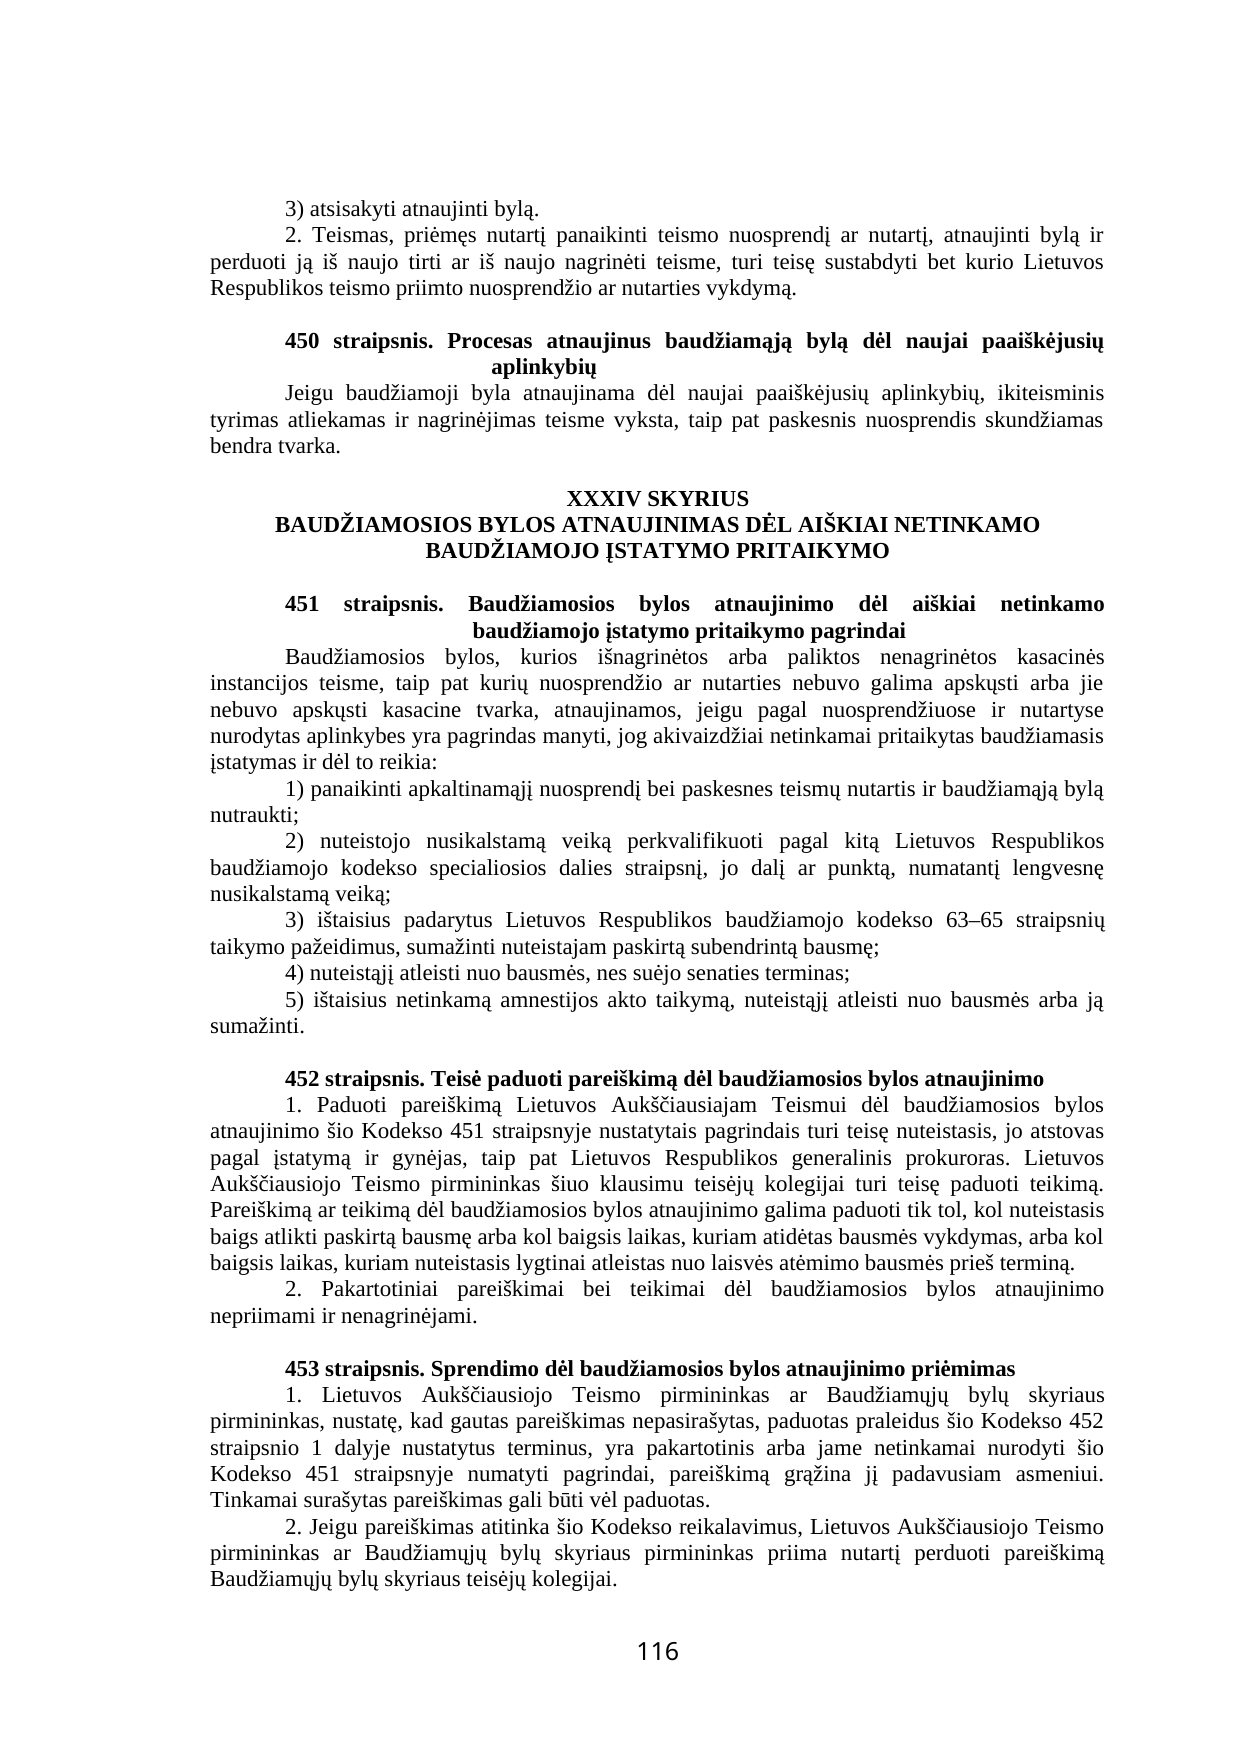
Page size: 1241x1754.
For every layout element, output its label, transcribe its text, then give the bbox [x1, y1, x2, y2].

text 2. Teismas, priėmęs nutartį panaikinti teismo nuosprendį ar nutartį, atnaujinti bylą ir perduoti ją iš naujo tirti ar iš naujo nagrinėti teisme, turi teisę sustabdyti bet kurio Lietuvos Respublikos teismo priimto nuosprendžio ar nutarties vykdymą. [210, 221, 1106, 300]
text 2. Pakartotiniai pareiškimai bei teikimai dėl baudžiamosios bylos atnaujinimo nepriimami ir nenagrinėjami. [210, 1276, 1106, 1328]
text 452 straipsnis. Teisė paduoti pareiškimą dėl baudžiamosios bylos atnaujinimo [285, 1065, 1106, 1091]
text 4) nuteistąjį atleisti nuo bausmės, nes suėjo senaties terminas; [210, 959, 1106, 986]
text 2) nuteistojo nusikalstamą veiką perkvalifikuoti pagal kitą Lietuvos Respublikos baudžiamojo kodekso specialiosios dalies straipsnį, jo dalį ar punktą, numatantį lengvesnę nusikalstamą veiką; [210, 827, 1106, 907]
text Baudžiamosios bylos, kurios išnagrinėtos arba paliktos nenagrinėtos kasacinės instancijos teisme, taip pat kurių nuosprendžio ar nutarties nebuvo galima apskųsti arba jie nebuvo apskųsti kasacine tvarka, atnaujinamos, jeigu pagal nuosprendžiuose ir nutartyse nurodytas aplinkybes yra pagrindas manyti, jog akivaizdžiai netinkamai pritaikytas baudžiamasis įstatymas ir dėl to reikia: [210, 643, 1106, 775]
text Jeigu baudžiamoji byla atnaujinama dėl naujai paaiškėjusių aplinkybių, ikiteisminis tyrimas atliekamas ir nagrinėjimas teisme vyksta, taip pat paskesnis nuosprendis skundžiamas bendra tvarka. [210, 379, 1106, 458]
subtitle XXXIV SKYRIUS [210, 485, 1106, 511]
text BAUDŽIAMOSIOS BYLOS ATNAUJINIMAS DĖL AIŠKIAI NETINKAMO BAUDŽIAMOJO ĮSTATYMO PRITAIKYMO [210, 511, 1106, 564]
text 2. Jeigu pareiškimas atitinka šio Kodekso reikalavimus, Lietuvos Aukščiausiojo Teismo pirmininkas ar Baudžiamųjų bylų skyriaus pirmininkas priima nutartį perduoti pareiškimą Baudžiamųjų bylų skyriaus teisėjų kolegijai. [210, 1513, 1106, 1592]
text 1) panaikinti apkaltinamąjį nuosprendį bei paskesnes teismų nutartis ir baudžiamąją bylą nutraukti; [210, 775, 1106, 827]
text 1. Paduoti pareiškimą Lietuvos Aukščiausiajam Teismui dėl baudžiamosios bylos atnaujinimo šio Kodekso 451 straipsnyje nustatytais pagrindais turi teisę nuteistasis, jo atstovas pagal įstatymą ir gynėjas, taip pat Lietuvos Respublikos generalinis prokuroras. Lietuvos Aukščiausiojo Teismo pirmininkas šiuo klausimu teisėjų kolegijai turi teisę paduoti teikimą. Pareiškimą ar teikimą dėl baudžiamosios bylos atnaujinimo galima paduoti tik tol, kol nuteistasis baigs atlikti paskirtą bausmę arba kol baigsis laikas, kuriam atidėtas bausmės vykdymas, arba kol baigsis laikas, kuriam nuteistasis lygtinai atleistas nuo laisvės atėmimo bausmės prieš terminą. [210, 1091, 1106, 1276]
text 3) atsisakyti atnaujinti bylą. [210, 195, 1106, 221]
text 5) ištaisius netinkamą amnestijos akto taikymą, nuteistąjį atleisti nuo bausmės arba ją sumažinti. [210, 986, 1106, 1038]
text 3) ištaisius padarytus Lietuvos Respublikos baudžiamojo kodekso 63–65 straipsnių taikymo pažeidimus, sumažinti nuteistajam paskirtą subendrintą bausmę; [210, 907, 1106, 959]
text 453 straipsnis. Sprendimo dėl baudžiamosios bylos atnaujinimo priėmimas [285, 1354, 1106, 1381]
text 451 straipsnis. Baudžiamosios bylos atnaujinimo dėl aiškiai netinkamo baudžiamojo įstatymo pritaikymo pagrindai [285, 590, 1106, 643]
text 1. Lietuvos Aukščiausiojo Teismo pirmininkas ar Baudžiamųjų bylų skyriaus pirmininkas, nustatę, kad gautas pareiškimas nepasirašytas, paduotas praleidus šio Kodekso 452 straipsnio 1 dalyje nustatytus terminus, yra pakartotinis arba jame netinkamai nurodyti šio Kodekso 451 straipsnyje numatyti pagrindai, pareiškimą grąžina jį padavusiam asmeniui. Tinkamai surašytas pareiškimas gali būti vėl paduotas. [210, 1381, 1106, 1513]
text 450 straipsnis. Procesas atnaujinus baudžiamąją bylą dėl naujai paaiškėjusių aplinkybių [285, 327, 1106, 379]
